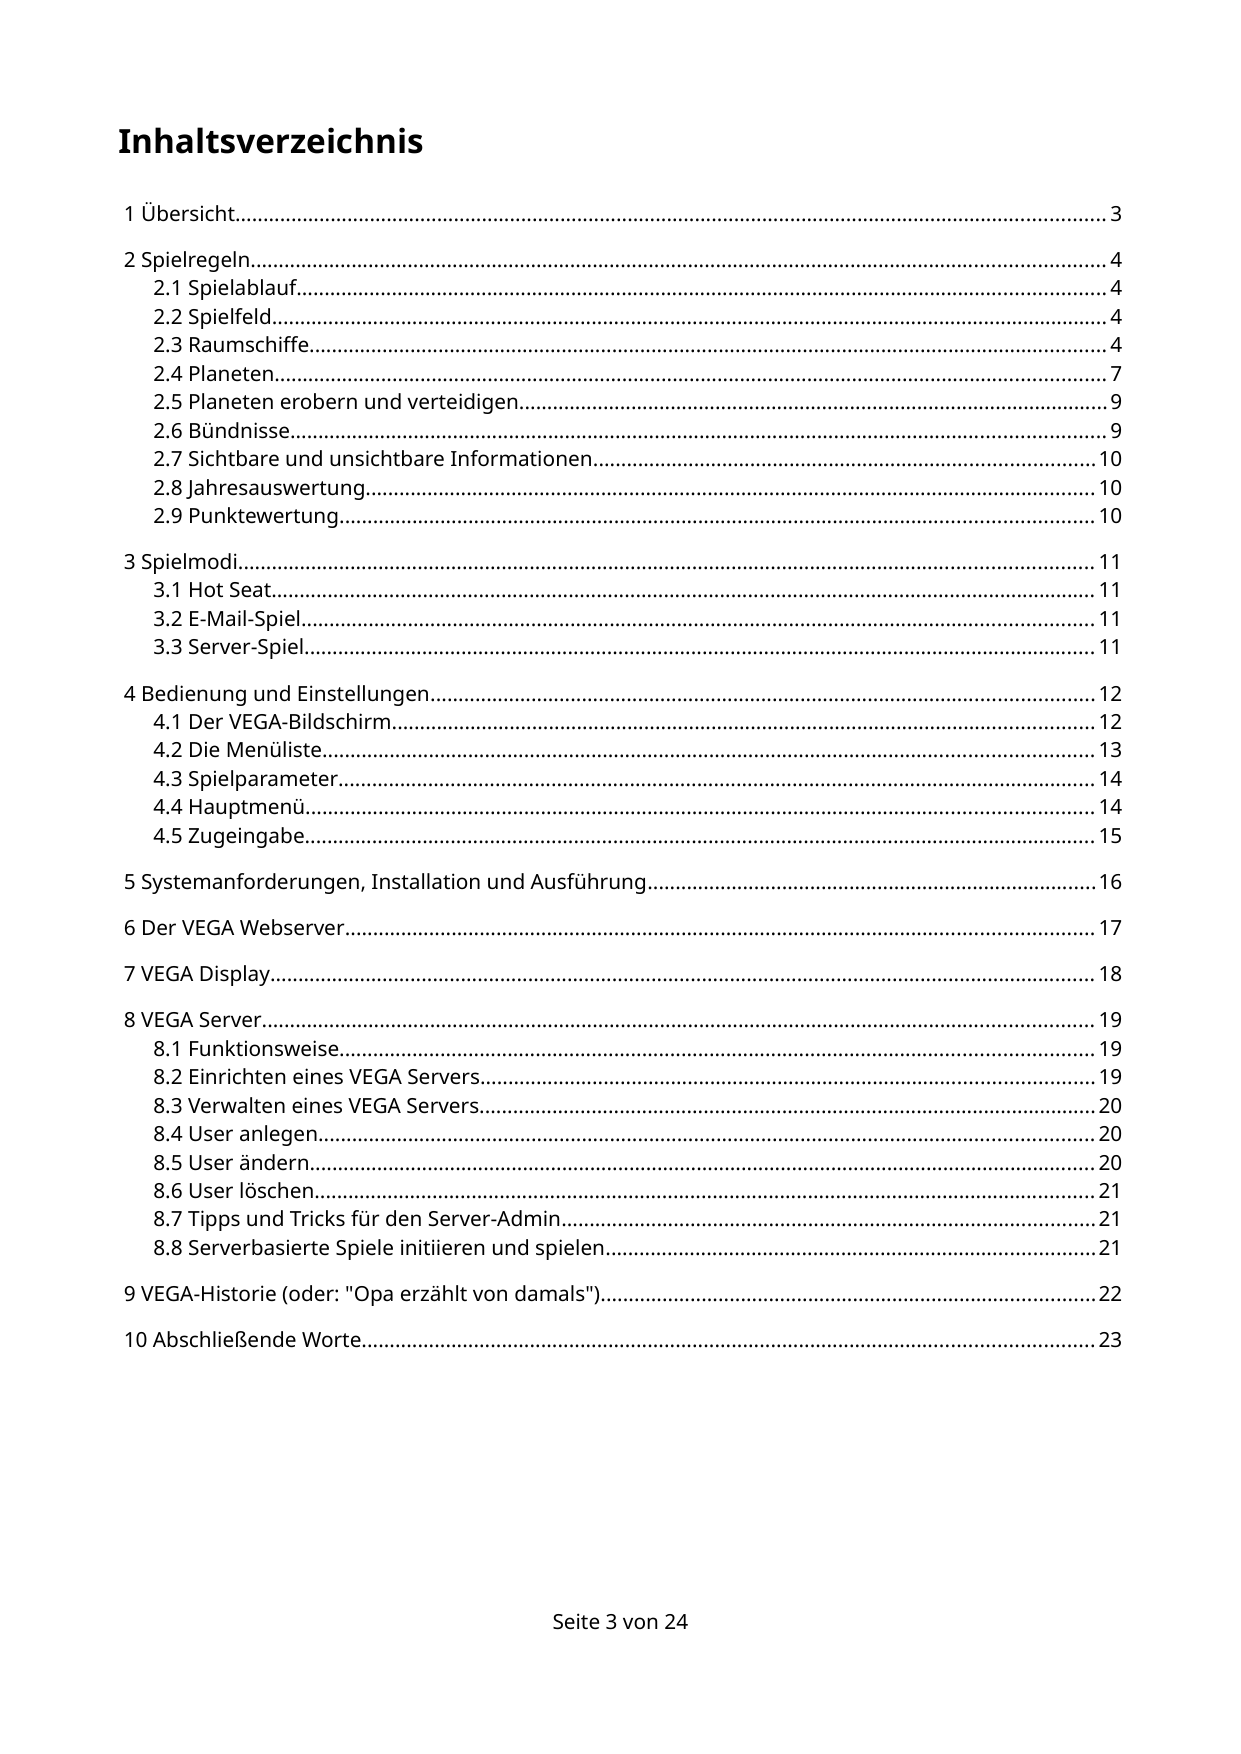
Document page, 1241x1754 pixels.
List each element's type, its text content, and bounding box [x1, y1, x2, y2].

text 4 Bedienung und Einstellungen 12 [118, 679, 1122, 707]
text 8.7 Tipps und Tricks für den Server-Admin 21 [148, 1204, 1122, 1233]
text 3.3 Server-Spiel 11 [148, 632, 1122, 661]
text 2.2 Spielfeld 4 [148, 302, 1122, 330]
text 8.2 Einrichten eines VEGA Servers 19 [148, 1062, 1122, 1091]
text 2.5 Planeten erobern und verteidigen 9 [148, 387, 1122, 416]
text 4.1 Der VEGA-Bildschirm 12 [148, 707, 1122, 736]
text 3.1 Hot Seat 11 [148, 576, 1122, 604]
text 2.7 Sichtbare und unsichtbare Informationen 10 [148, 444, 1122, 473]
text 5 Systemanforderungen, Installation und Ausführung 16 [118, 867, 1122, 895]
text 3 Spielmodi 11 [118, 547, 1122, 576]
text 8.3 Verwalten eines VEGA Servers 20 [148, 1091, 1122, 1119]
text 10 Abschließende Worte 23 [118, 1325, 1122, 1354]
text 1 Übersicht 3 [118, 199, 1122, 227]
text 7 VEGA Display 18 [118, 959, 1122, 988]
text 3.2 E-Mail-Spiel 11 [148, 604, 1122, 632]
text 4.5 Zugeingabe 15 [148, 821, 1122, 849]
text 2.3 Raumschiffe 4 [148, 330, 1122, 359]
text 6 Der VEGA Webserver 17 [118, 913, 1122, 942]
text 2.1 Spielablauf 4 [148, 273, 1122, 302]
text 4.2 Die Menüliste 13 [148, 736, 1122, 764]
text 8.8 Serverbasierte Spiele initiieren und spielen 21 [148, 1233, 1122, 1261]
text 2.8 Jahresauswertung 10 [148, 473, 1122, 501]
text 4.3 Spielparameter 14 [148, 764, 1122, 792]
text 9 VEGA-Historie (oder: "Opa erzählt von damals") 22 [118, 1279, 1122, 1307]
text 2.6 Bündnisse 9 [148, 416, 1122, 444]
text 2.4 Planeten 7 [148, 359, 1122, 387]
text 8.5 User ändern 20 [148, 1148, 1122, 1176]
subtitle Inhaltsverzeichnis [118, 118, 1122, 163]
text 2 Spielregeln 4 [118, 245, 1122, 273]
text 8.1 Funktionsweise 19 [148, 1034, 1122, 1062]
text 8.4 User anlegen 20 [148, 1119, 1122, 1148]
text 4.4 Hauptmenü 14 [148, 792, 1122, 821]
text 8 VEGA Server 19 [118, 1005, 1122, 1034]
text 8.6 User löschen 21 [148, 1176, 1122, 1204]
text 2.9 Punktewertung 10 [148, 501, 1122, 529]
